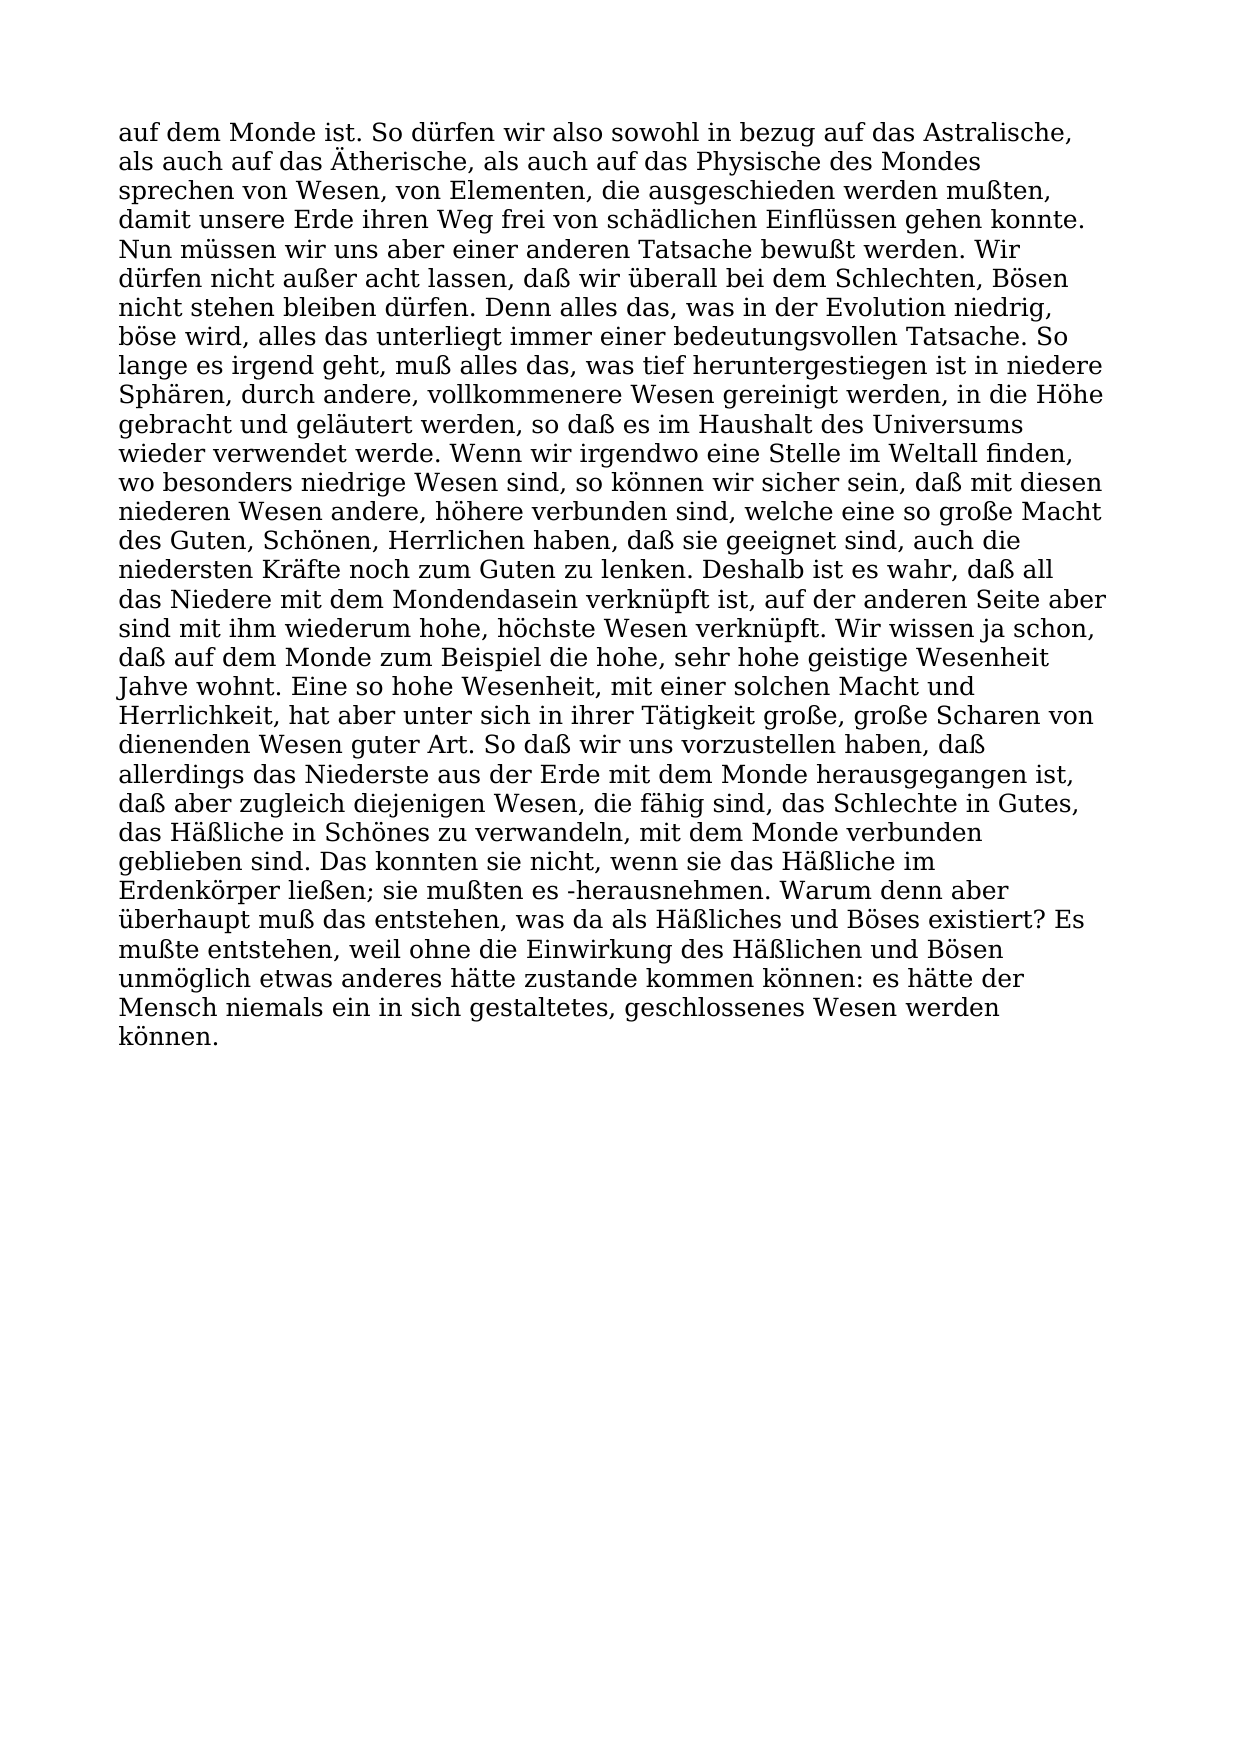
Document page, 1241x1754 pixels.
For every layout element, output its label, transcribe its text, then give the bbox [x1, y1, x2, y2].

text Nun müssen wir uns aber einer anderen Tatsache bewußt werden. Wir [118, 235, 1122, 264]
text Mensch niemals ein in sich gestaltetes, geschlossenes Wesen werden [118, 993, 1122, 1022]
text sprechen von Wesen, von Elementen, die ausgeschieden werden mußten, [118, 176, 1122, 206]
text wieder verwendet werde. Wenn wir irgendwo eine Stelle im Weltall finden, [118, 439, 1122, 468]
text dienenden Wesen guter Art. So daß wir uns vorzustellen haben, daß [118, 731, 1122, 760]
text allerdings das Niederste aus der Erde mit dem Monde herausgegangen ist, [118, 760, 1122, 789]
text niederen Wesen andere, höhere verbunden sind, welche eine so große Macht [118, 497, 1122, 526]
text gebracht und geläutert werden, so daß es im Haushalt des Universums [118, 410, 1122, 439]
text unmöglich etwas anderes hätte zustande kommen können: es hätte der [118, 964, 1122, 993]
text Jahve wohnt. Eine so hohe Wesenheit, mit einer solchen Macht und [118, 672, 1122, 701]
text wo besonders niedrige Wesen sind, so können wir sicher sein, daß mit diesen [118, 468, 1122, 497]
text daß auf dem Monde zum Beispiel die hohe, sehr hohe geistige Wesenheit [118, 643, 1122, 672]
text als auch auf das Ätherische, als auch auf das Physische des Mondes [118, 147, 1122, 176]
text geblieben sind. Das konnten sie nicht, wenn sie das Häßliche im [118, 847, 1122, 876]
text Herrlichkeit, hat aber unter sich in ihrer Tätigkeit große, große Scharen von [118, 701, 1122, 731]
text können. [118, 1022, 1122, 1051]
text das Niedere mit dem Mondendasein verknüpft ist, auf der anderen Seite aber [118, 585, 1122, 614]
text des Guten, Schönen, Herrlichen haben, daß sie geeignet sind, auch die [118, 526, 1122, 556]
text dürfen nicht außer acht lassen, daß wir überall bei dem Schlechten, Bösen [118, 264, 1122, 293]
text das Häßliche in Schönes zu verwandeln, mit dem Monde verbunden [118, 818, 1122, 847]
text niedersten Kräfte noch zum Guten zu lenken. Deshalb ist es wahr, daß all [118, 556, 1122, 585]
text lange es irgend geht, muß alles das, was tief heruntergestiegen ist in niedere [118, 351, 1122, 381]
text böse wird, alles das unterliegt immer einer bedeutungsvollen Tatsache. So [118, 322, 1122, 351]
text Sphären, durch andere, vollkommenere Wesen gereinigt werden, in die Höhe [118, 381, 1122, 410]
text sind mit ihm wiederum hohe, höchste Wesen verknüpft. Wir wissen ja schon, [118, 614, 1122, 643]
text nicht stehen bleiben dürfen. Denn alles das, was in der Evolution niedrig, [118, 293, 1122, 322]
text mußte entstehen, weil ohne die Einwirkung des Häßlichen und Bösen [118, 935, 1122, 964]
text auf dem Monde ist. So dürfen wir also sowohl in bezug auf das Astralische, [118, 118, 1122, 147]
text Erdenkörper ließen; sie mußten es -herausnehmen. Warum denn aber [118, 876, 1122, 906]
text überhaupt muß das entstehen, was da als Häßliches und Böses existiert? Es [118, 906, 1122, 935]
text damit unsere Erde ihren Weg frei von schädlichen Einflüssen gehen konnte. [118, 206, 1122, 235]
text daß aber zugleich diejenigen Wesen, die fähig sind, das Schlechte in Gutes, [118, 789, 1122, 818]
